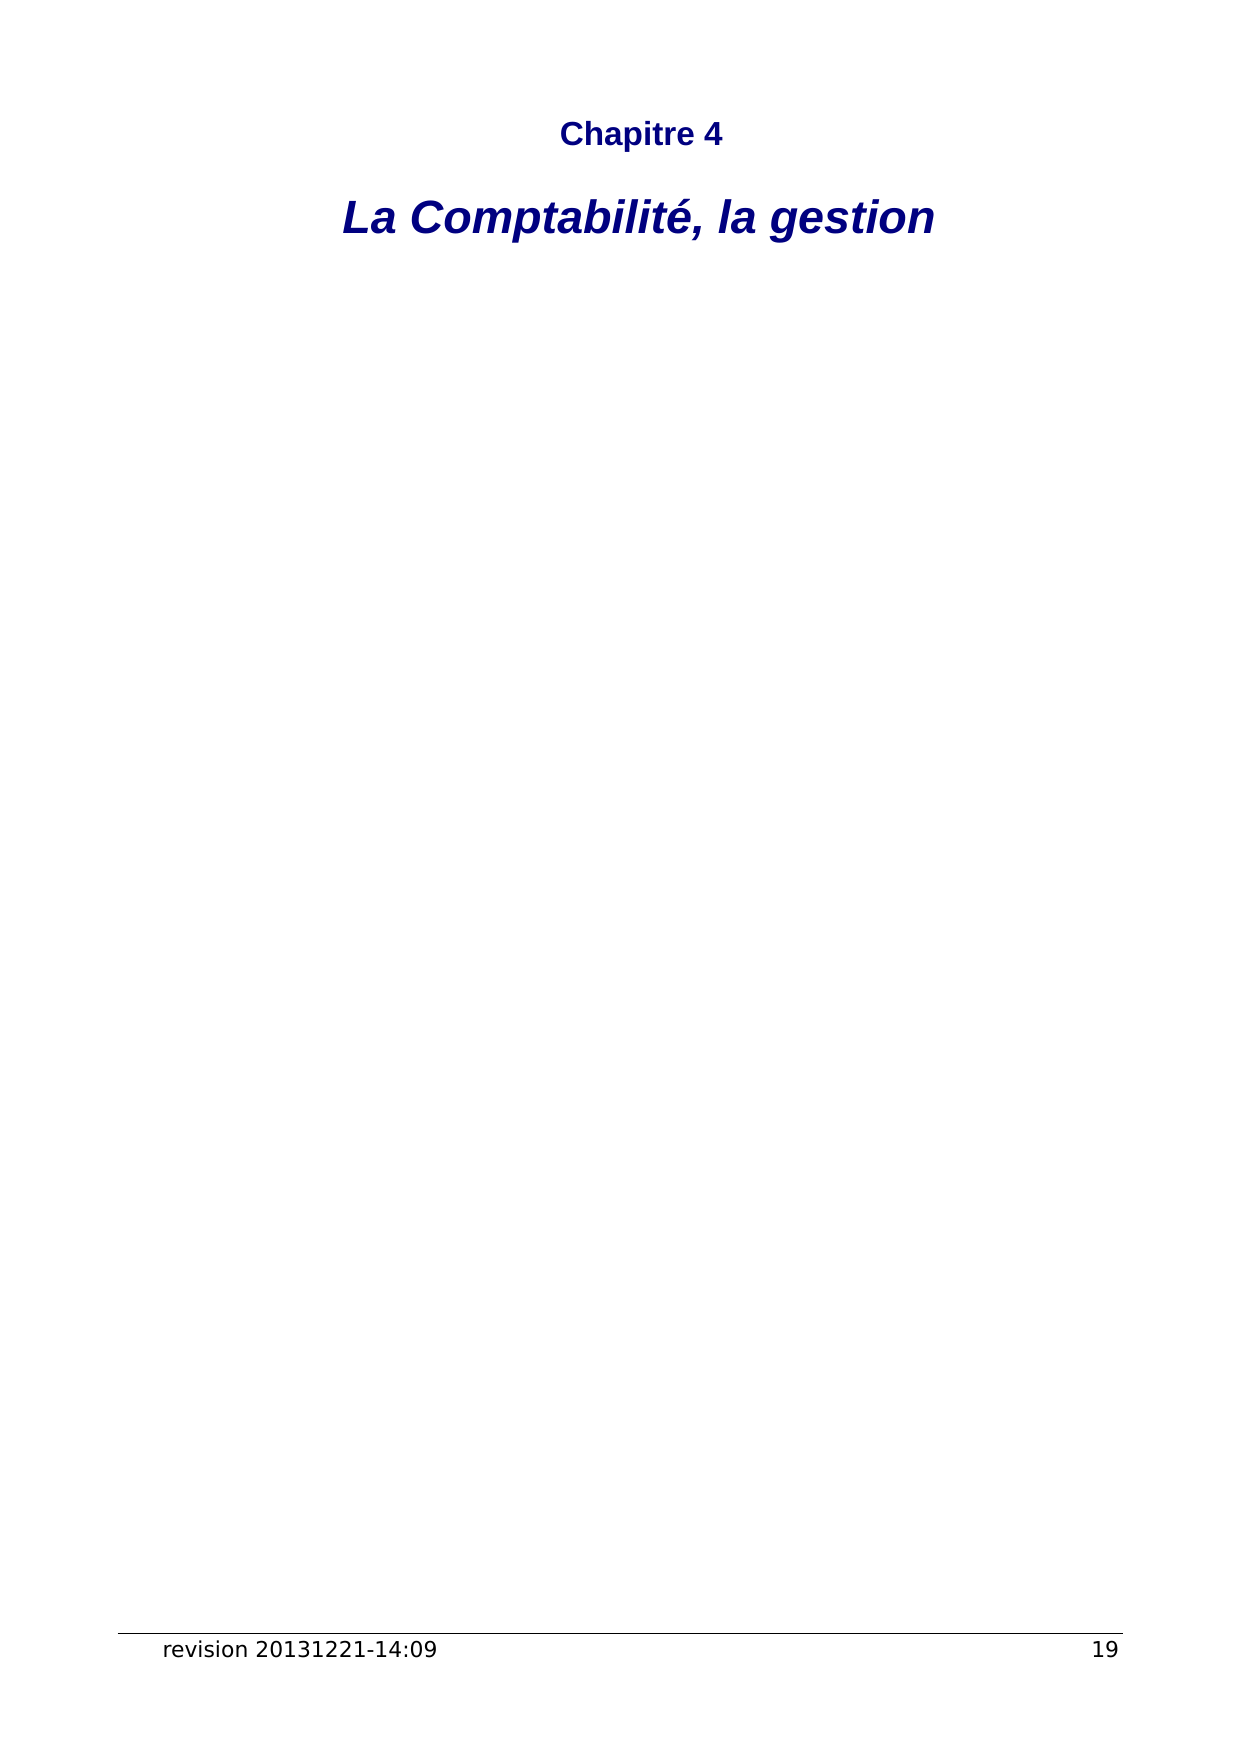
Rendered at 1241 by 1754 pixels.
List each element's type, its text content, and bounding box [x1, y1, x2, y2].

subtitle Chapitre 4 [159, 113, 1123, 152]
subtitle La Comptabilité, la gestion [159, 189, 1123, 243]
